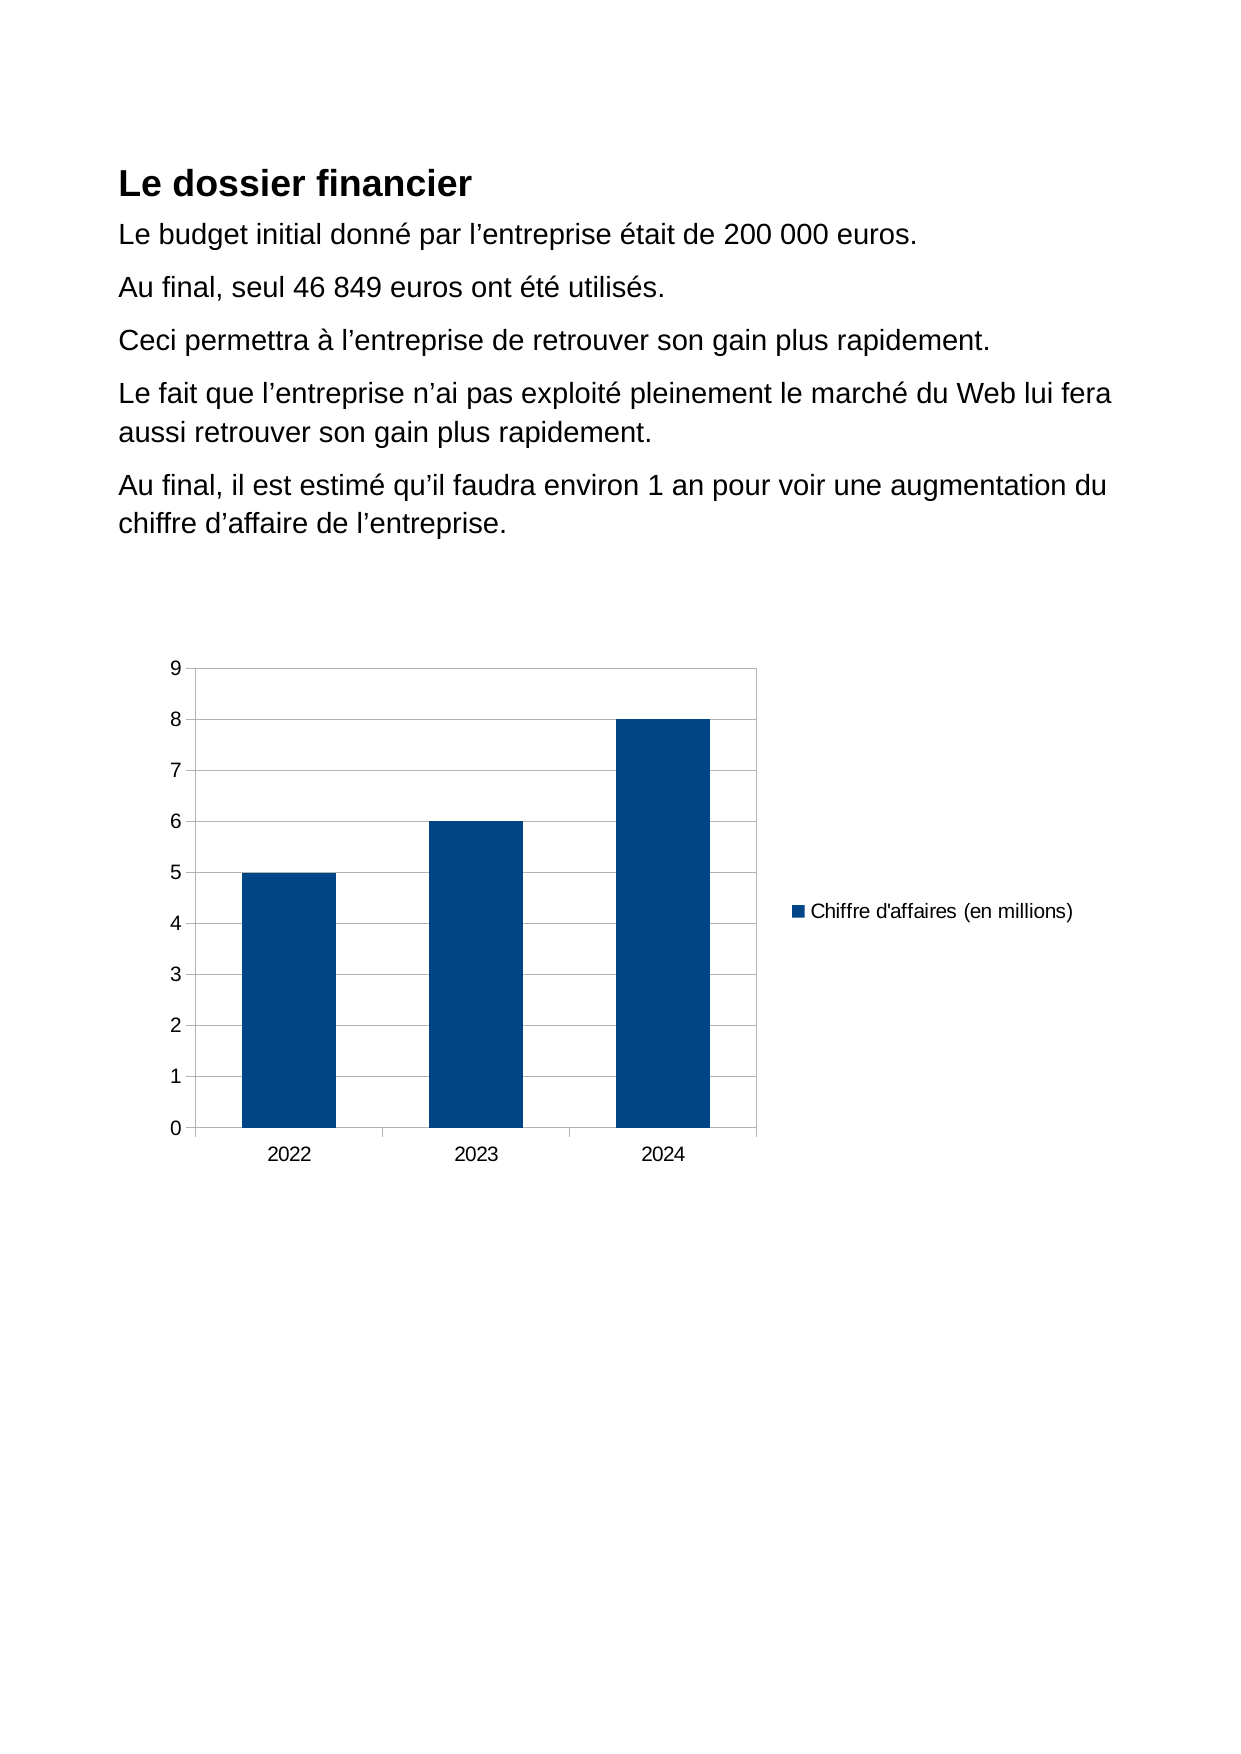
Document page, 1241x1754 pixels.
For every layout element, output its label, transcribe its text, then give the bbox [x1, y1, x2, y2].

text Au final, il est estimé qu’il faudra environ 1 an pour voir une augmentation du chiffre d’affaire de l’entreprise. [118, 468, 1122, 540]
text Le budget initial donné par l’entreprise était de 200 000 euros. [118, 217, 1122, 250]
subtitle Le dossier financier [118, 118, 1122, 204]
text Ceci permettra à l’entreprise de retrouver son gain plus rapidement. [118, 323, 1122, 357]
text Au final, seul 46 849 euros ont été utilisés. [118, 270, 1122, 303]
text Le fait que l’entreprise n’ai pas exploité pleinement le marché du Web lui fera aussi retrouver son gain plus rapidement. [118, 376, 1122, 448]
